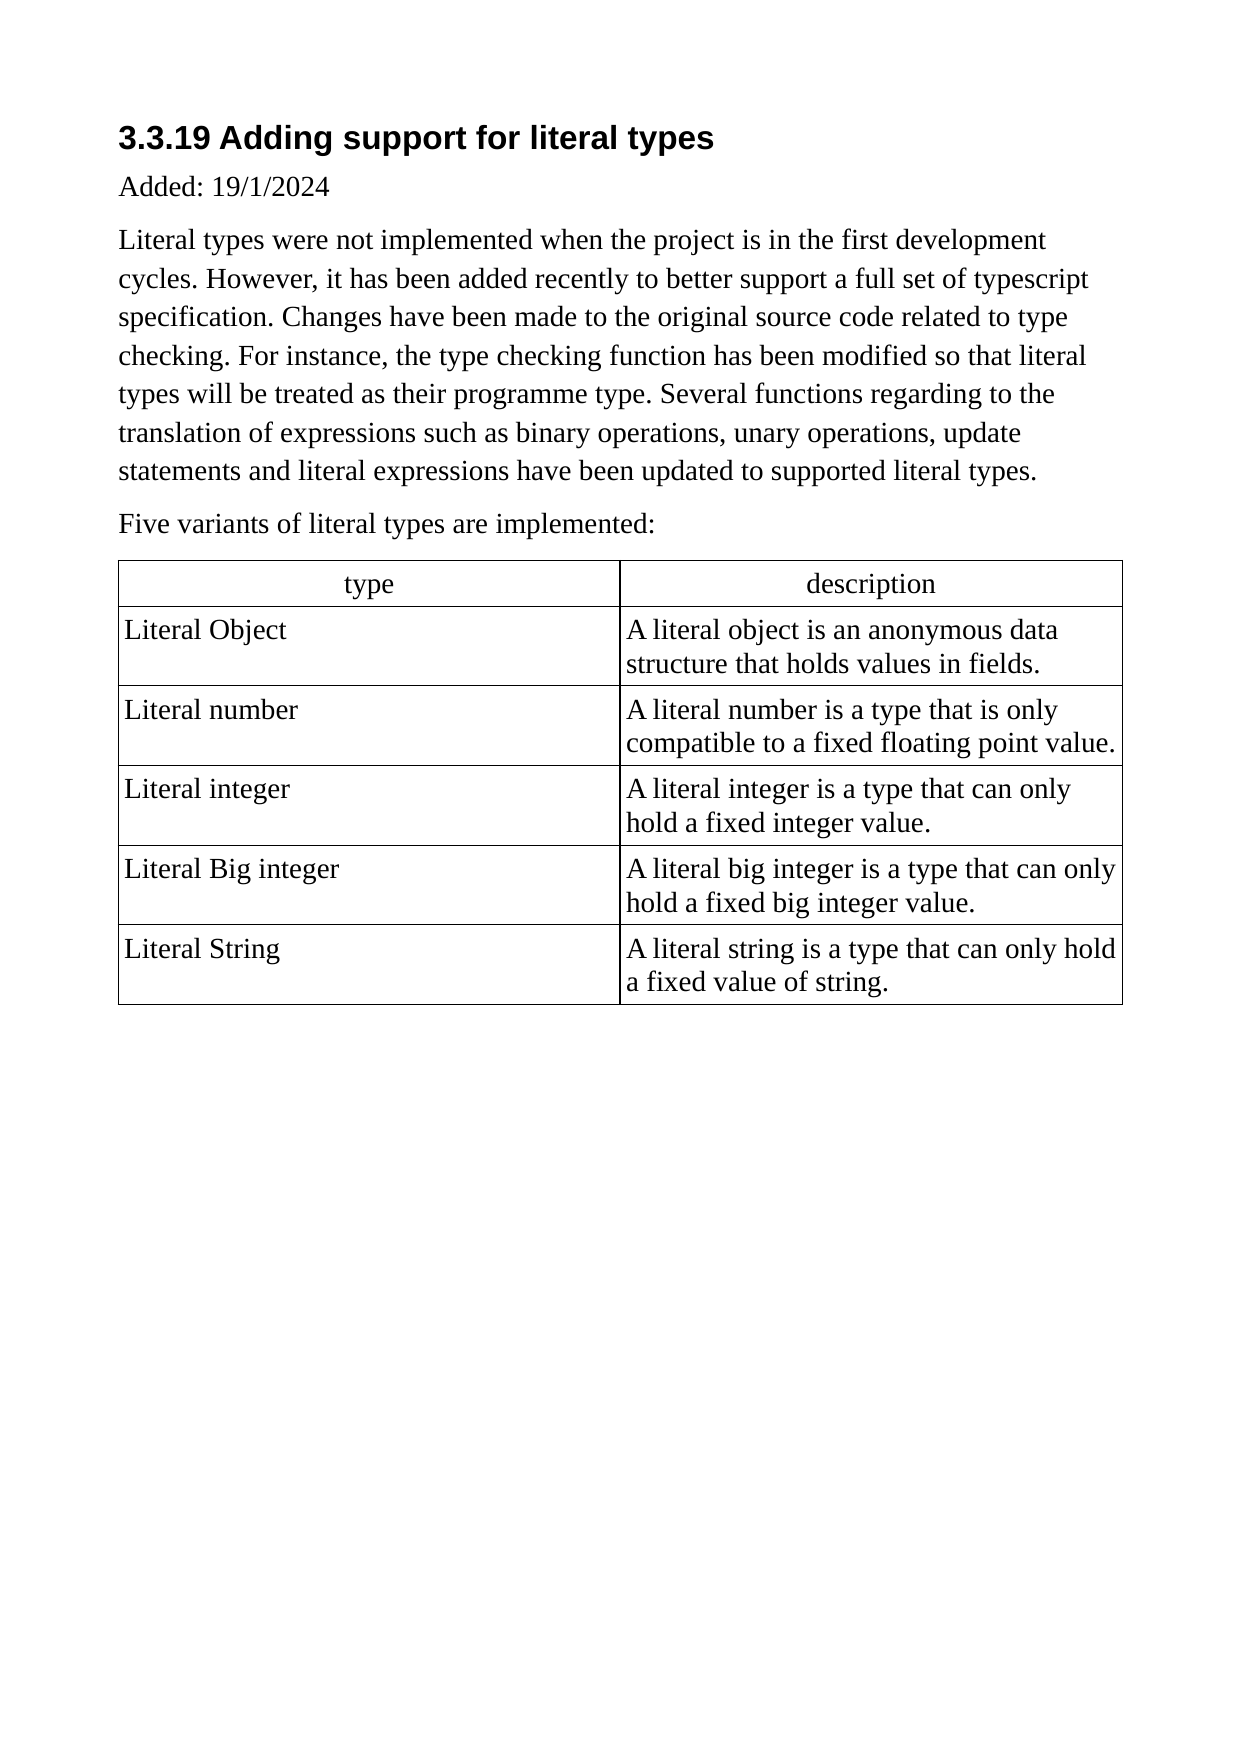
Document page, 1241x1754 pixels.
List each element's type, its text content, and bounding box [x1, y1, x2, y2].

table_cell A literal string is a type that can only hold a fixed value of string. [621, 925, 1122, 1004]
table_cell A literal integer is a type that can only hold a fixed integer value. [621, 766, 1122, 844]
table_cell Literal Object [119, 607, 619, 685]
table_cell A literal big integer is a type that can only hold a fixed big integer value. [621, 846, 1122, 924]
table_cell Literal String [119, 925, 619, 1004]
subtitle 3.3.19 Adding support for literal types [118, 118, 1122, 157]
text Added: 19/1/2024 [118, 169, 1122, 203]
table_cell Literal number [119, 686, 619, 765]
table_cell Literal integer [119, 766, 619, 844]
table_header description [621, 561, 1122, 606]
text Literal types were not implemented when the project is in the first development cycles. However, it has been added recently to better support a full set of typescript specification. Changes have been made to the original source code related to type checking. For instance, the type checking function has been modified so that literal types will be treated as their programme type. Several functions regarding to the translation of expressions such as binary operations, unary operations, update statements and literal expressions have been updated to supported literal types. [118, 222, 1122, 487]
table_cell A literal object is an anonymous data structure that holds values in fields. [621, 607, 1122, 685]
table_cell A literal number is a type that is only compatible to a fixed floating point value. [621, 686, 1122, 765]
table_header type [119, 561, 619, 606]
text Five variants of literal types are implemented: [118, 507, 1122, 540]
table_cell Literal Big integer [119, 846, 619, 924]
